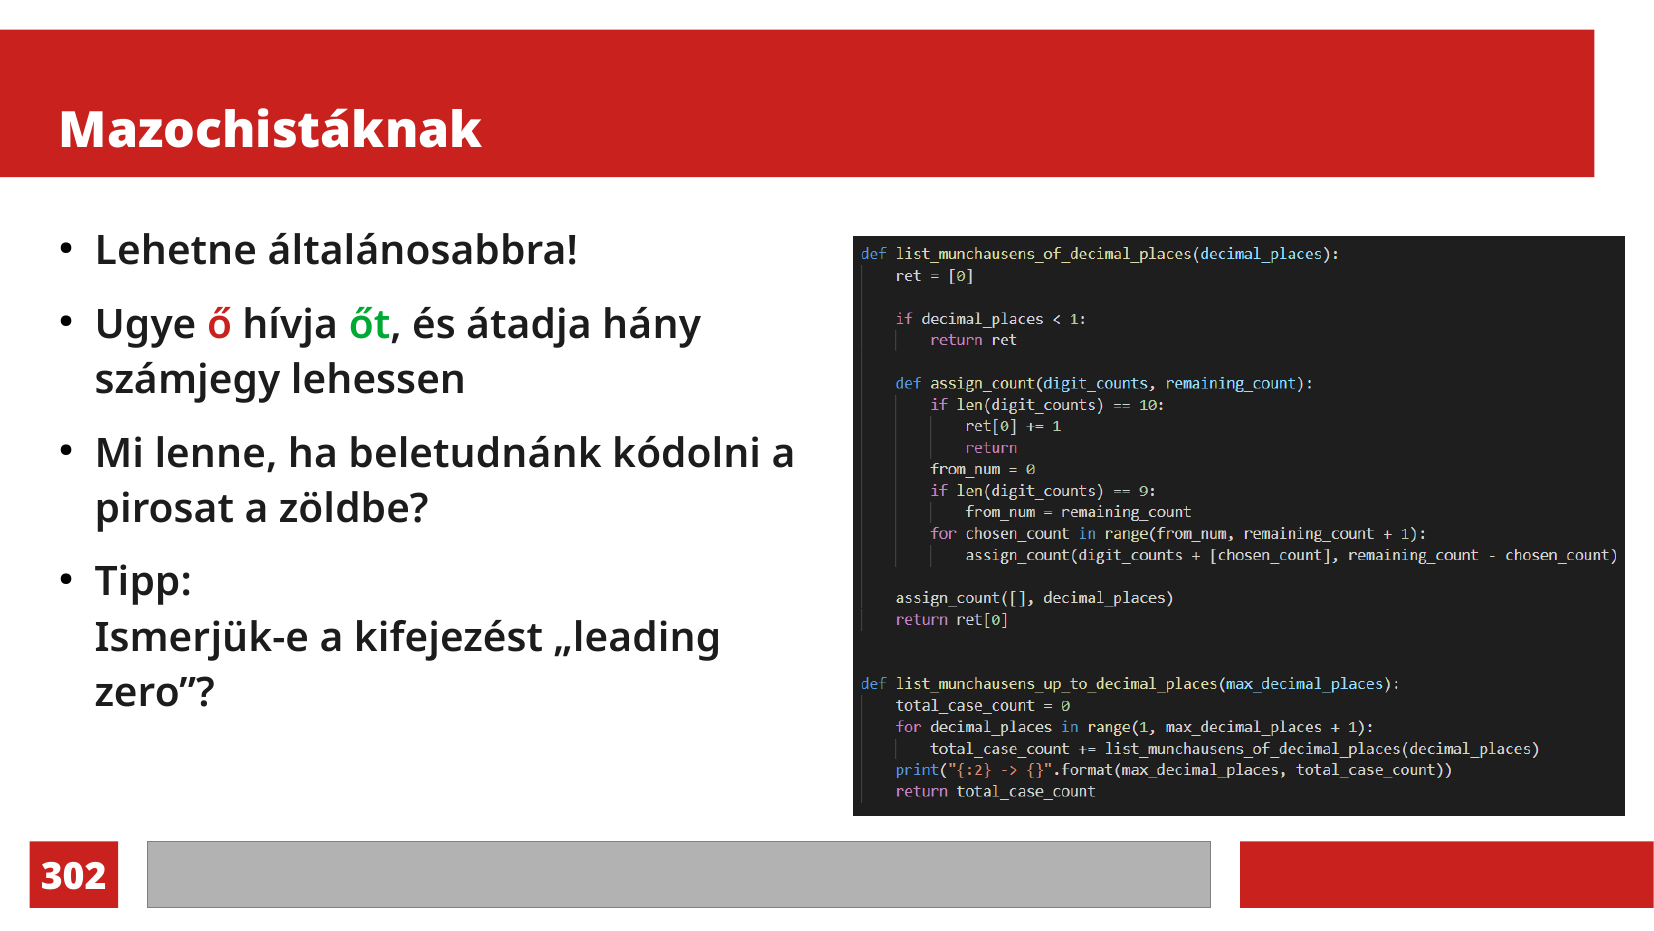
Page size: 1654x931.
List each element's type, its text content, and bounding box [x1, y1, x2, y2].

title Mazochistáknak [59, 44, 1595, 163]
list Lehetne általánosabbra! Ugye ő hívja őt, és átadja hány számjegy lehessen Mi lenne, ha beletudnánk kódolni a pirosat a zöldbe? Tipp: Ismerjük-e a kifejezést „leading zero”? [59, 221, 798, 857]
picture [853, 236, 1625, 816]
